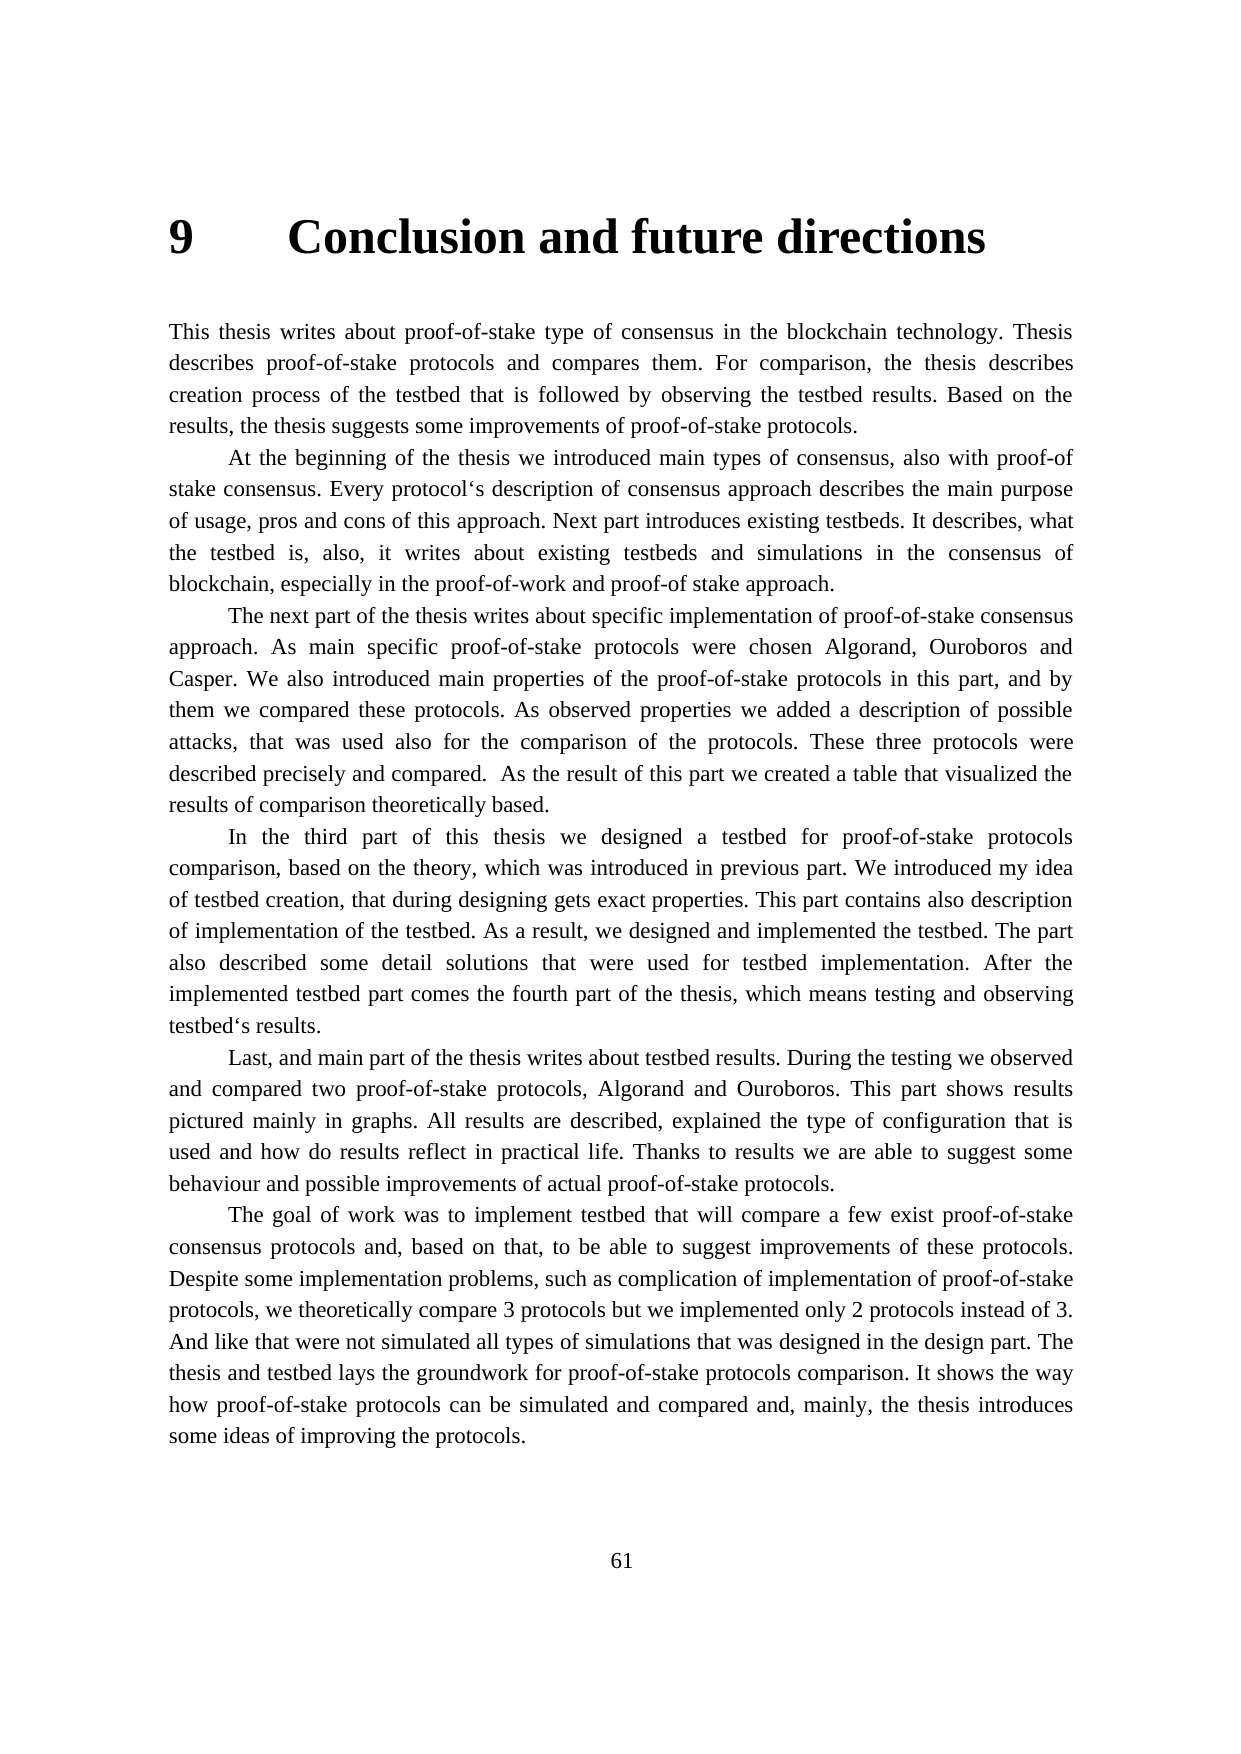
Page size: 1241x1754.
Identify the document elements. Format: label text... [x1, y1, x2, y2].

text In the third part of this thesis we designed a testbed for proof-of-stake protocols comparison, based on the theory, which was introduced in previous part. We introduced my idea of testbed creation, that during designing gets exact properties. This part contains also description of implementation of the testbed. As a result, we designed and implemented the testbed. The part also described some detail solutions that were used for testbed implementation. After the implemented testbed part comes the fourth part of the thesis, which means testing and observing testbed‘s results. [169, 823, 1075, 1038]
text At the beginning of the thesis we introduced main types of consensus, also with proof-of stake consensus. Every protocol‘s description of consensus approach describes the main purpose of usage, pros and cons of this approach. Next part introduces existing testbeds. It describes, what the testbed is, also, it writes about existing testbeds and simulations in the consensus of blockchain, especially in the proof-of-work and proof-of stake approach. [169, 444, 1075, 597]
text Last, and main part of the thesis writes about testbed results. During the testing we observed and compared two proof-of-stake protocols, Algorand and Ouroboros. This part shows results pictured mainly in graphs. All results are described, explained the type of configuration that is used and how do results reflect in practical life. Thanks to results we are able to suggest some behaviour and possible improvements of actual proof-of-stake protocols. [169, 1044, 1075, 1196]
text The goal of work was to implement testbed that will compare a few exist proof-of-stake consensus protocols and, based on that, to be able to suggest improvements of these protocols. Despite some implementation problems, such as complication of implementation of proof-of-stake protocols, we theoretically compare 3 protocols but we implemented only 2 protocols instead of 3. And like that were not simulated all types of simulations that was designed in the design part. The thesis and testbed lays the groundwork for proof-of-stake protocols comparison. It shows the way how proof-of-stake protocols can be simulated and compared and, mainly, the thesis introduces some ideas of improving the protocols. [169, 1201, 1075, 1449]
subtitle Conclusion and future directions [169, 207, 1075, 264]
text The next part of the thesis writes about specific implementation of proof-of-stake consensus approach. As main specific proof-of-stake protocols were chosen Algorand, Ouroboros and Casper. We also introduced main properties of the proof-of-stake protocols in this part, and by them we compared these protocols. As observed properties we added a description of possible attacks, that was used also for the comparison of the protocols. These three protocols were described precisely and compared. As the result of this part we created a table that visualized the results of comparison theoretically based. [169, 602, 1075, 817]
text This thesis writes about proof-of-stake type of consensus in the blockchain technology. Thesis describes proof-of-stake protocols and compares them. For comparison, the thesis describes creation process of the testbed that is followed by observing the testbed results. Based on the results, the thesis suggests some improvements of proof-of-stake protocols. [169, 318, 1075, 439]
